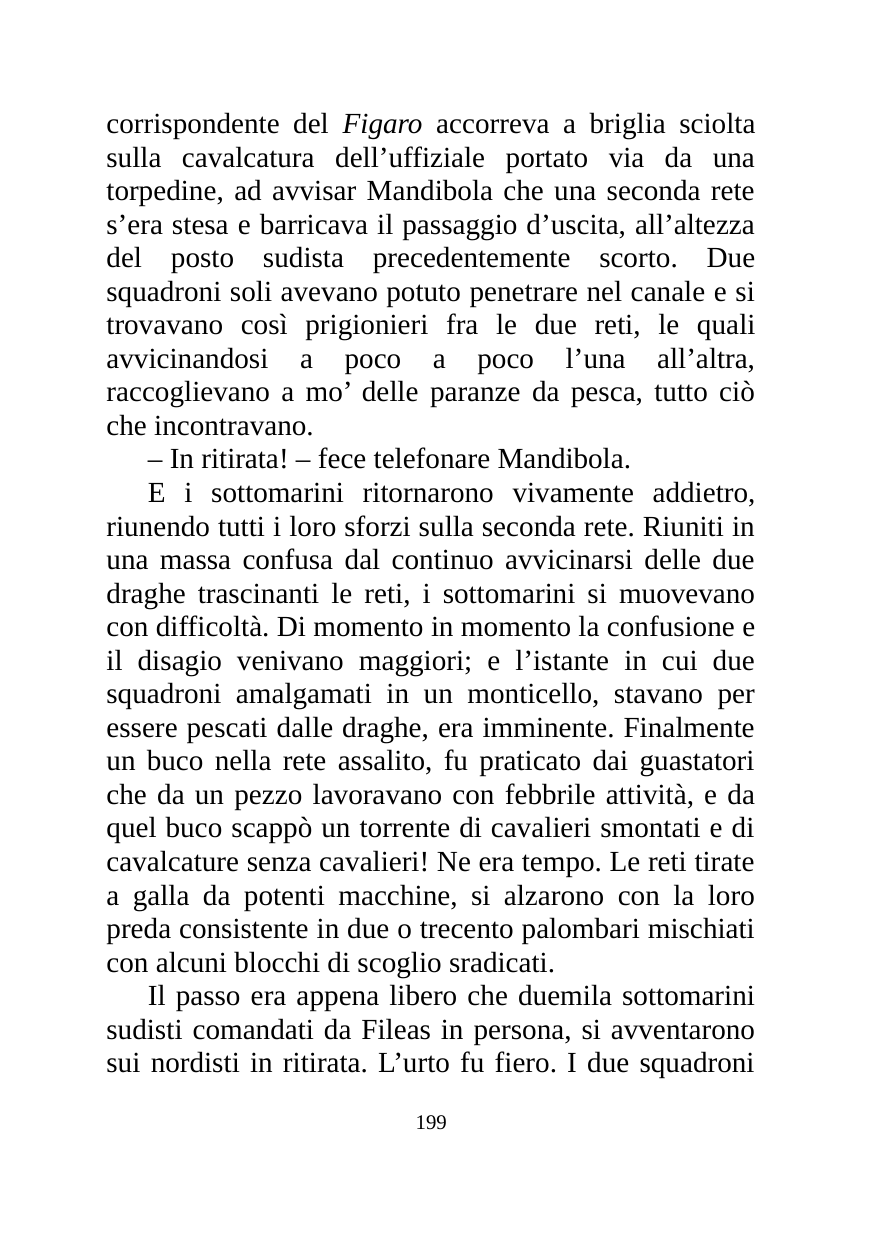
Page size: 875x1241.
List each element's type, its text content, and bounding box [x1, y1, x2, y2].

text – In ritirata! – fece telefonare Mandibola. [106, 442, 756, 475]
text Il passo era appena libero che duemila sottomarini sudisti comandati da Fileas in persona, si avventarono sui nordisti in ritirata. L’urto fu fiero. I due squadroni [106, 978, 756, 1079]
text E i sottomarini ritornarono vivamente addietro, riunendo tutti i loro sforzi sulla seconda rete. Riuniti in una massa confusa dal continuo avvicinarsi delle due draghe trascinanti le reti, i sottomarini si muovevano con difficoltà. Di momento in momento la confusione e il disagio venivano maggiori; e l’istante in cui due squadroni amalgamati in un monticello, stavano per essere pescati dalle draghe, era imminente. Finalmente un buco nella rete assalito, fu praticato dai guastatori che da un pezzo lavoravano con febbrile attività, e da quel buco scappò un torrente di cavalieri smontati e di cavalcature senza cavalieri! Ne era tempo. Le reti tirate a galla da potenti macchine, si alzarono con la loro preda consistente in due o trecento palombari mischiati con alcuni blocchi di scoglio sradicati. [106, 475, 756, 978]
text corrispondente del Figaro accorreva a briglia sciolta sulla cavalcatura dell’uffiziale portato via da una torpedine, ad avvisar Mandibola che una seconda rete s’era stesa e barricava il passaggio d’uscita, all’altezza del posto sudista precedentemente scorto. Due squadroni soli avevano potuto penetrare nel canale e si trovavano così prigionieri fra le due reti, le quali avvicinandosi a poco a poco l’una all’altra, raccoglievano a mo’ delle paranze da pesca, tutto ciò che incontravano. [106, 106, 756, 442]
